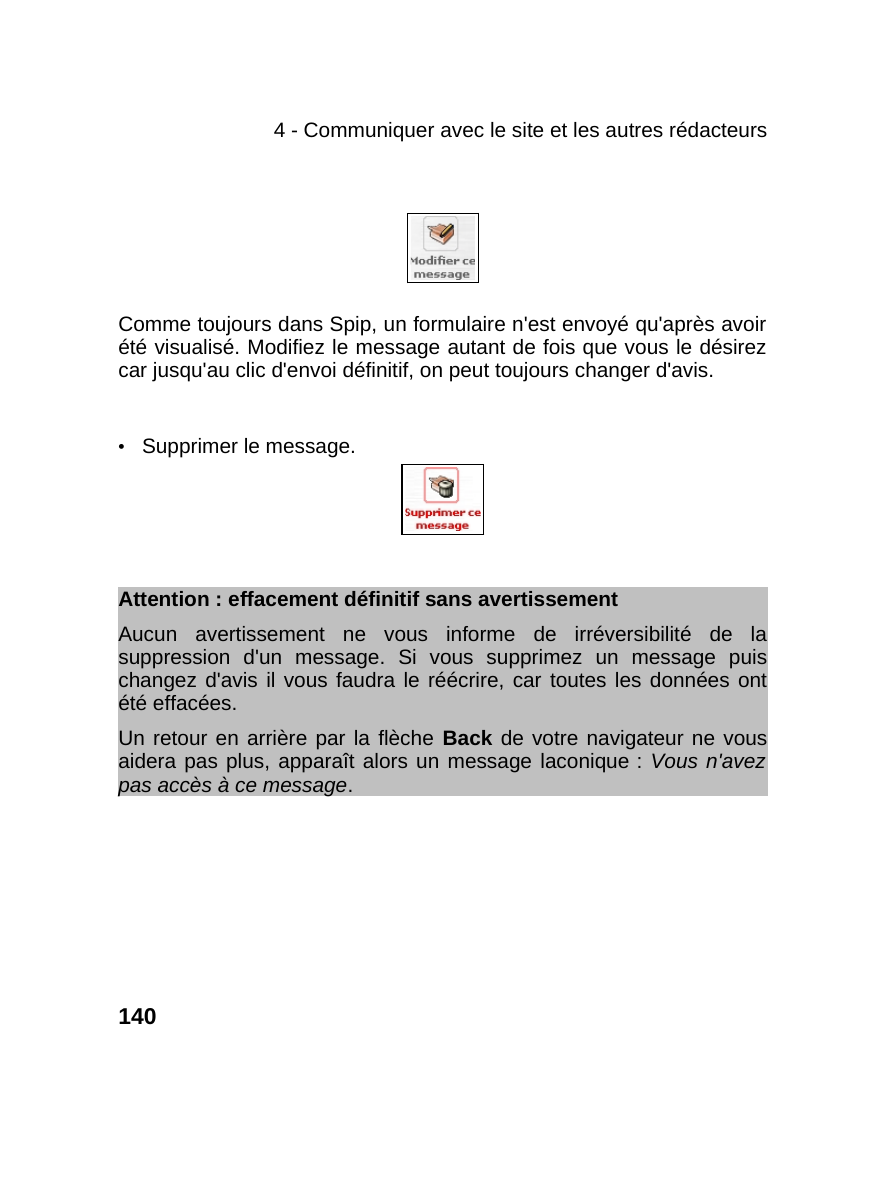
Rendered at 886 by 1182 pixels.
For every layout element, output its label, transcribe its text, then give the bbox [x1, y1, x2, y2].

text Aucun avertissement ne vous informe de irréversibilité de la suppression d'un message. Si vous supprimez un message puis changez d'avis il vous faudra le réécrire, car toutes les données ont été effacées. [118, 622, 768, 715]
text Attention : effacement définitif sans avertissement [118, 587, 768, 610]
list Supprimer le message. [118, 435, 768, 458]
text Un retour en arrière par la flèche Back de votre navigateur ne vous aidera pas plus, apparaît alors un message laconique : Vous n'avez pas accès à ce message. [118, 727, 768, 796]
picture [410, 216, 475, 280]
text Comme toujours dans Spip, un formulaire n'est envoyé qu'après avoir été visualisé. Modifiez le message autant de fois que vous le désirez car jusqu'au clic d'envoi définitif, on peut toujours changer d'avis. [118, 207, 768, 382]
picture [405, 467, 481, 531]
